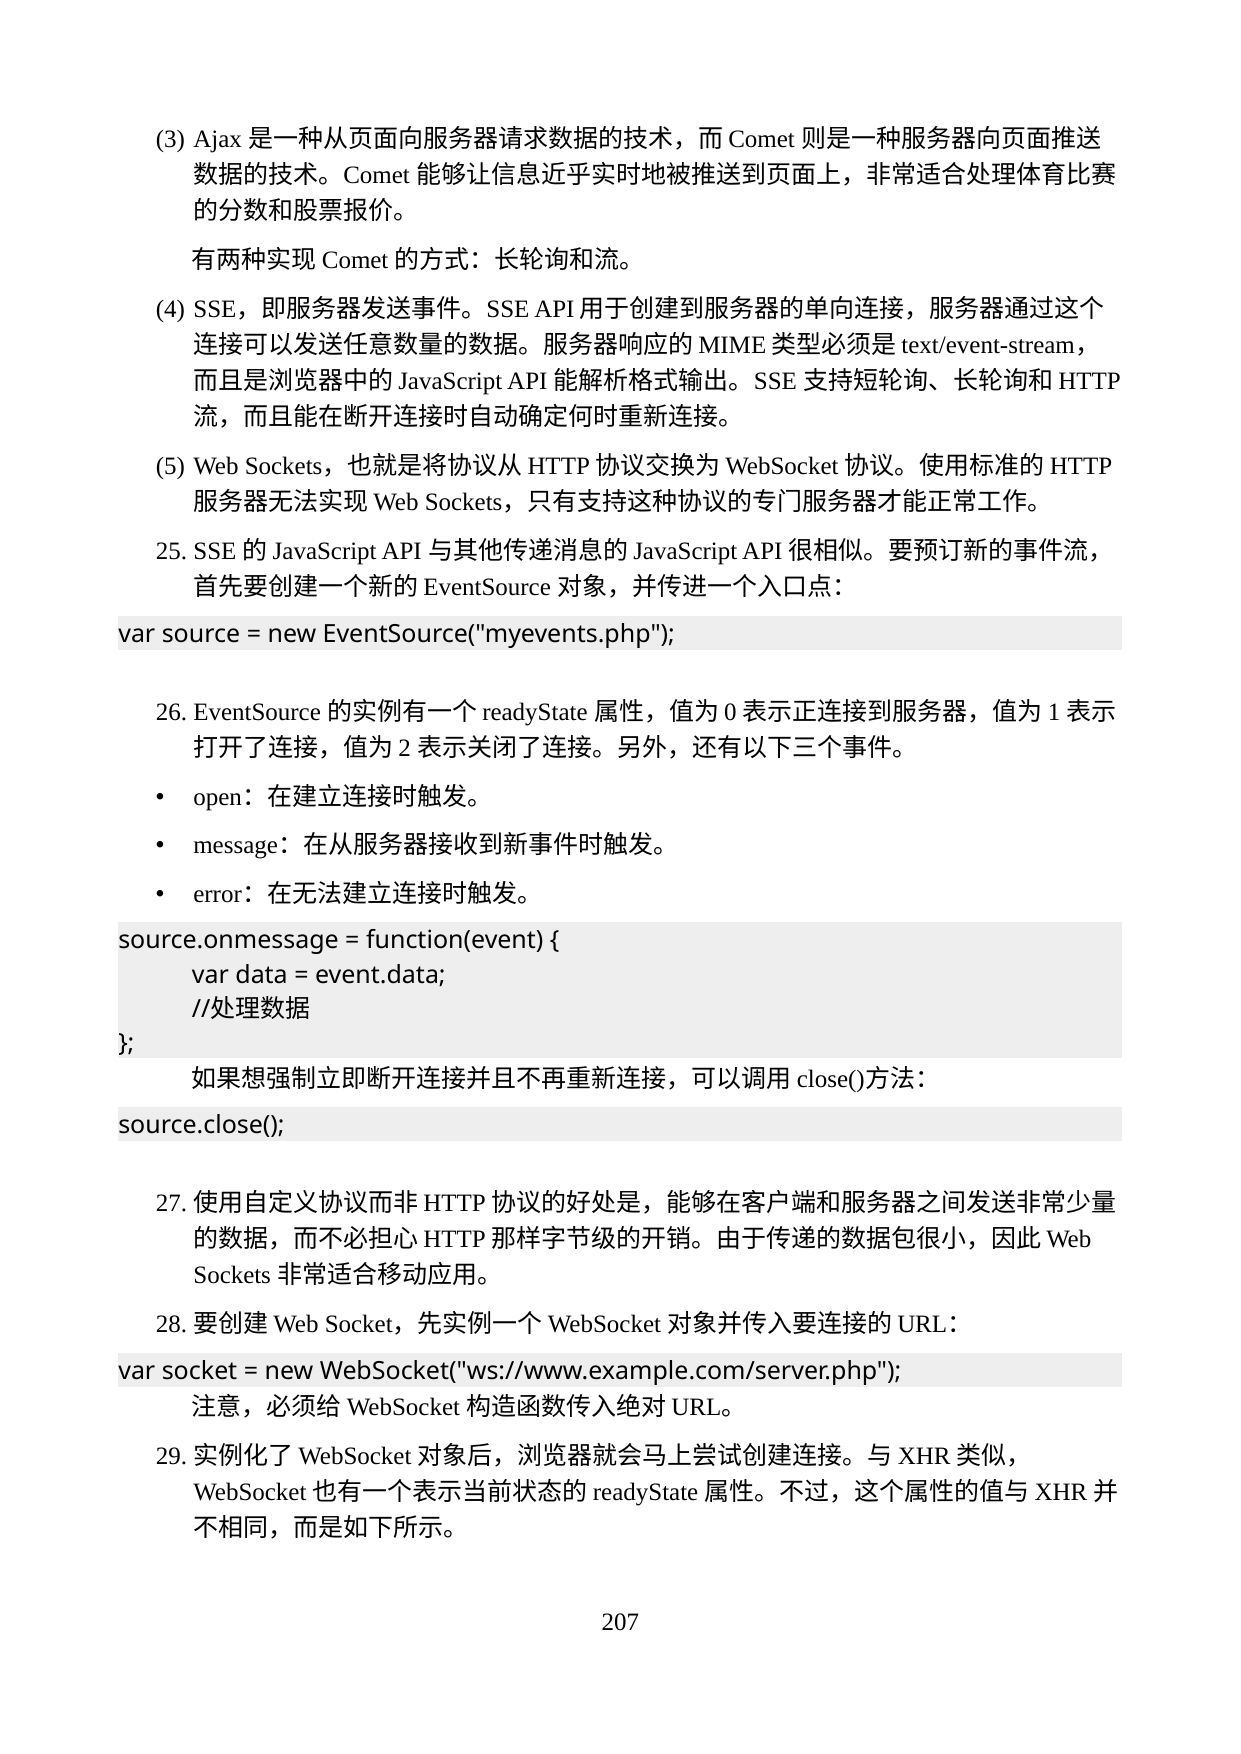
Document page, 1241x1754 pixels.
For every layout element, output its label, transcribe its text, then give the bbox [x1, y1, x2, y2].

table_header var socket = new WebSocket("ws://www.example.com/server.php"); [118, 1353, 1122, 1387]
text 注意，必须给WebSocket 构造函数传入绝对URL。 [118, 1387, 1122, 1423]
list EventSource 的实例有一个readyState 属性，值为0 表示正连接到服务器，值为1 表示打开了连接，值为2 表示关闭了连接。另外，还有以下三个事件。 [156, 691, 1122, 763]
table_header var source = new EventSource("myevents.php"); [118, 616, 1122, 650]
list SSE 的JavaScript API 与其他传递消息的JavaScript API 很相似。要预订新的事件流，首先要创建一个新的EventSource 对象，并传进一个入口点： [156, 531, 1122, 603]
list 实例化了WebSocket 对象后，浏览器就会马上尝试创建连接。与XHR 类似，WebSocket 也有一个表示当前状态的readyState 属性。不过，这个属性的值与XHR 并不相同，而是如下所示。 [156, 1435, 1122, 1544]
text 有两种实现Comet 的方式：长轮询和流。 [118, 239, 1122, 276]
list Web Sockets，也就是将协议从HTTP 协议交换为WebSocket 协议。使用标准的HTTP 服务器无法实现Web Sockets，只有支持这种协议的专门服务器才能正常工作。 [156, 446, 1122, 518]
list Ajax 是一种从页面向服务器请求数据的技术，而Comet 则是一种服务器向页面推送数据的技术。Comet 能够让信息近乎实时地被推送到页面上，非常适合处理体育比赛的分数和股票报价。 [156, 118, 1122, 227]
list 要创建Web Socket，先实例一个WebSocket 对象并传入要连接的URL： [156, 1304, 1122, 1340]
list 使用自定义协议而非HTTP 协议的好处是，能够在客户端和服务器之间发送非常少量的数据，而不必担心HTTP 那样字节级的开销。由于传递的数据包很小，因此Web Sockets 非常适合移动应用。 [156, 1182, 1122, 1291]
table_header source.close(); [118, 1107, 1122, 1141]
list message：在从服务器接收到新事件时触发。 [156, 825, 1122, 861]
list SSE，即服务器发送事件。SSE API用于创建到服务器的单向连接，服务器通过这个连接可以发送任意数量的数据。服务器响应的MIME类型必须是text/event-stream，而且是浏览器中的JavaScript API 能解析格式输出。SSE 支持短轮询、长轮询和HTTP 流，而且能在断开连接时自动确定何时重新连接。 [156, 288, 1122, 433]
list open：在建立连接时触发。 [156, 776, 1122, 812]
table_header source.onmessage = function(event) { var data = event.data; //处理数据 }; [118, 922, 1122, 1058]
list error：在无法建立连接时触发。 [156, 873, 1122, 910]
text 如果想强制立即断开连接并且不再重新连接，可以调用close()方法： [118, 1058, 1122, 1095]
